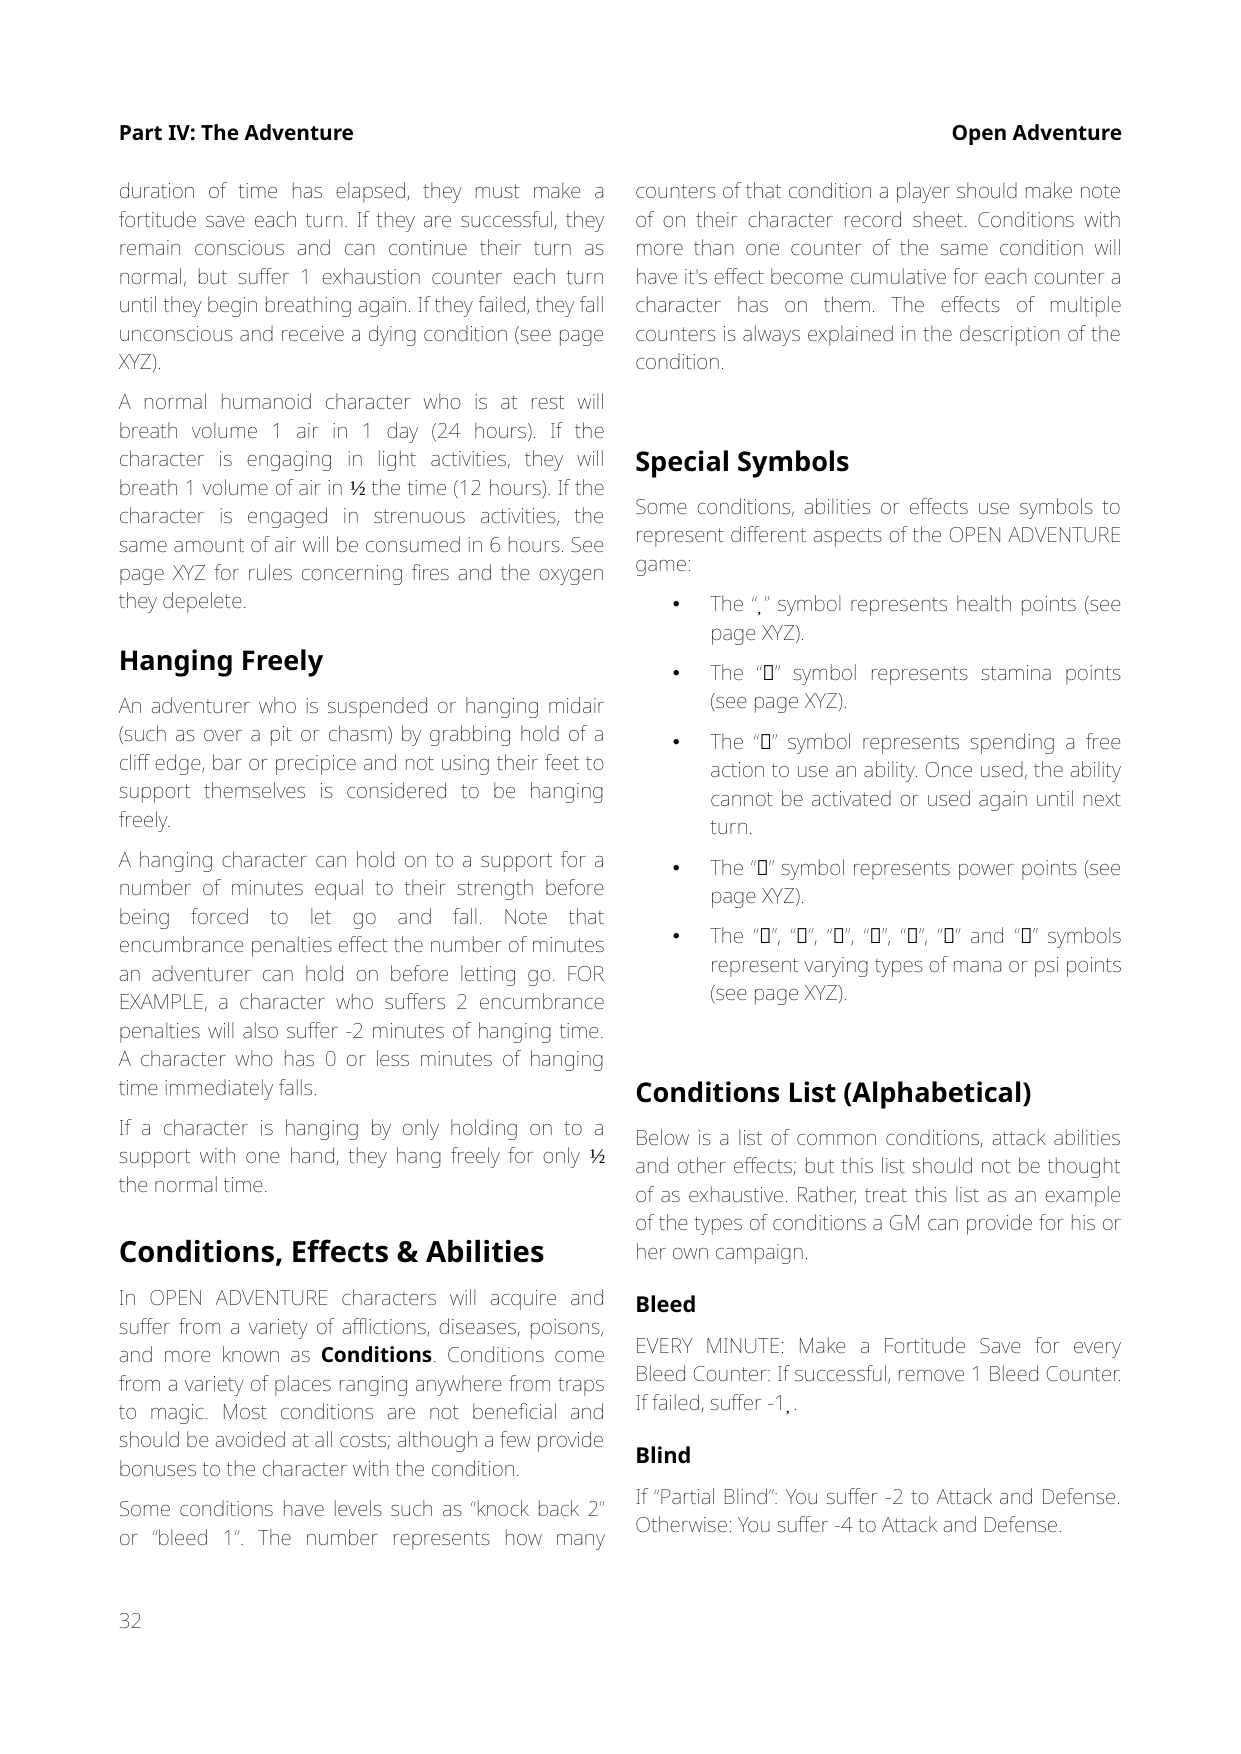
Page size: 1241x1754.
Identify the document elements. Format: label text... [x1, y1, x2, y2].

subtitle Conditions List (Alphabetical) [635, 1074, 1122, 1111]
text If “Partial Blind”: You suffer -2 to Attack and Defense. Otherwise: You suffer -4 to Attack and Defense. [635, 1482, 1122, 1539]
subtitle Conditions, Effects & Abilities [118, 1231, 605, 1271]
text duration of time has elapsed, they must make a fortitude save each turn. If they are successful, they remain conscious and can continue their turn as normal, but suffer 1 exhaustion counter each turn until they begin breathing again. If they failed, they fall unconscious and receive a dying condition (see page XYZ). [118, 176, 605, 376]
text In OPEN ADVENTURE characters will acquire and suffer from a variety of afflictions, diseases, poisons, and more known as Conditions. Conditions come from a variety of places ranging anywhere from traps to magic. Most conditions are not beneficial and should be avoided at all costs; although a few provide bonuses to the character with the condition. [118, 1283, 605, 1482]
text A normal humanoid character who is at rest will breath volume 1 air in 1 day (24 hours). If the character is engaging in light activities, they will breath 1 volume of air in ½ the time (12 hours). If the character is engaged in strenuous activities, the same amount of air will be consumed in 6 hours. See page XYZ for rules concerning fires and the oxygen they depelete. [118, 387, 605, 615]
text Below is a list of common conditions, attack abilities and other effects; but this list should not be thought of as exhaustive. Rather, treat this list as an example of the types of conditions a GM can provide for his or her own campaign. [635, 1123, 1122, 1265]
subtitle Hanging Freely [118, 642, 605, 678]
text If a character is hanging by only holding on to a support with one hand, they hang freely for only ½ the normal time. [118, 1113, 605, 1198]
list The “” symbol represents power points (see page XYZ). [673, 853, 1122, 909]
subtitle Special Symbols [635, 442, 1122, 479]
text counters of that condition a player should make note of on their character record sheet. Conditions with more than one counter of the same condition will have it's effect become cumulative for each counter a character has on them. The effects of multiple counters is always explained in the description of the condition. [635, 176, 1122, 376]
list The “” symbol represents stamina points (see page XYZ). [673, 658, 1122, 715]
text A hanging character can hold on to a support for a number of minutes equal to their strength before being forced to let go and fall. Note that encumbrance penalties effect the number of minutes an adventurer can hold on before letting go. FOR EXAMPLE, a character who suffers 2 encumbrance penalties will also suffer -2 minutes of hanging time. A character who has 0 or less minutes of hanging time immediately falls. [118, 845, 605, 1101]
text An adventurer who is suspended or hanging midair (such as over a pit or chasm) by grabbing hold of a cliff edge, bar or precipice and not using their feet to support themselves is considered to be hanging freely. [118, 691, 605, 833]
text Some conditions, abilities or effects use symbols to represent different aspects of the OPEN ADVENTURE game: [635, 492, 1122, 577]
text Blind [635, 1440, 1122, 1470]
text Some conditions have levels such as “knock back 2” or “bleed 1”. The number represents how many [118, 1494, 605, 1551]
list The “” symbol represents health points (see page XYZ). [673, 589, 1122, 646]
text EVERY MINUTE: Make a Fortitude Save for every Bleed Counter: If successful, remove 1 Bleed Counter. If failed, suffer -1. [635, 1331, 1122, 1416]
list The “” symbol represents spending a free action to use an ability. Once used, the ability cannot be activated or used again until next turn. [673, 727, 1122, 841]
list The “”, “”, “”, “”, “”, “” and “” symbols represent varying types of mana or psi points (see page XYZ). [673, 921, 1122, 1007]
text Bleed [635, 1289, 1122, 1319]
